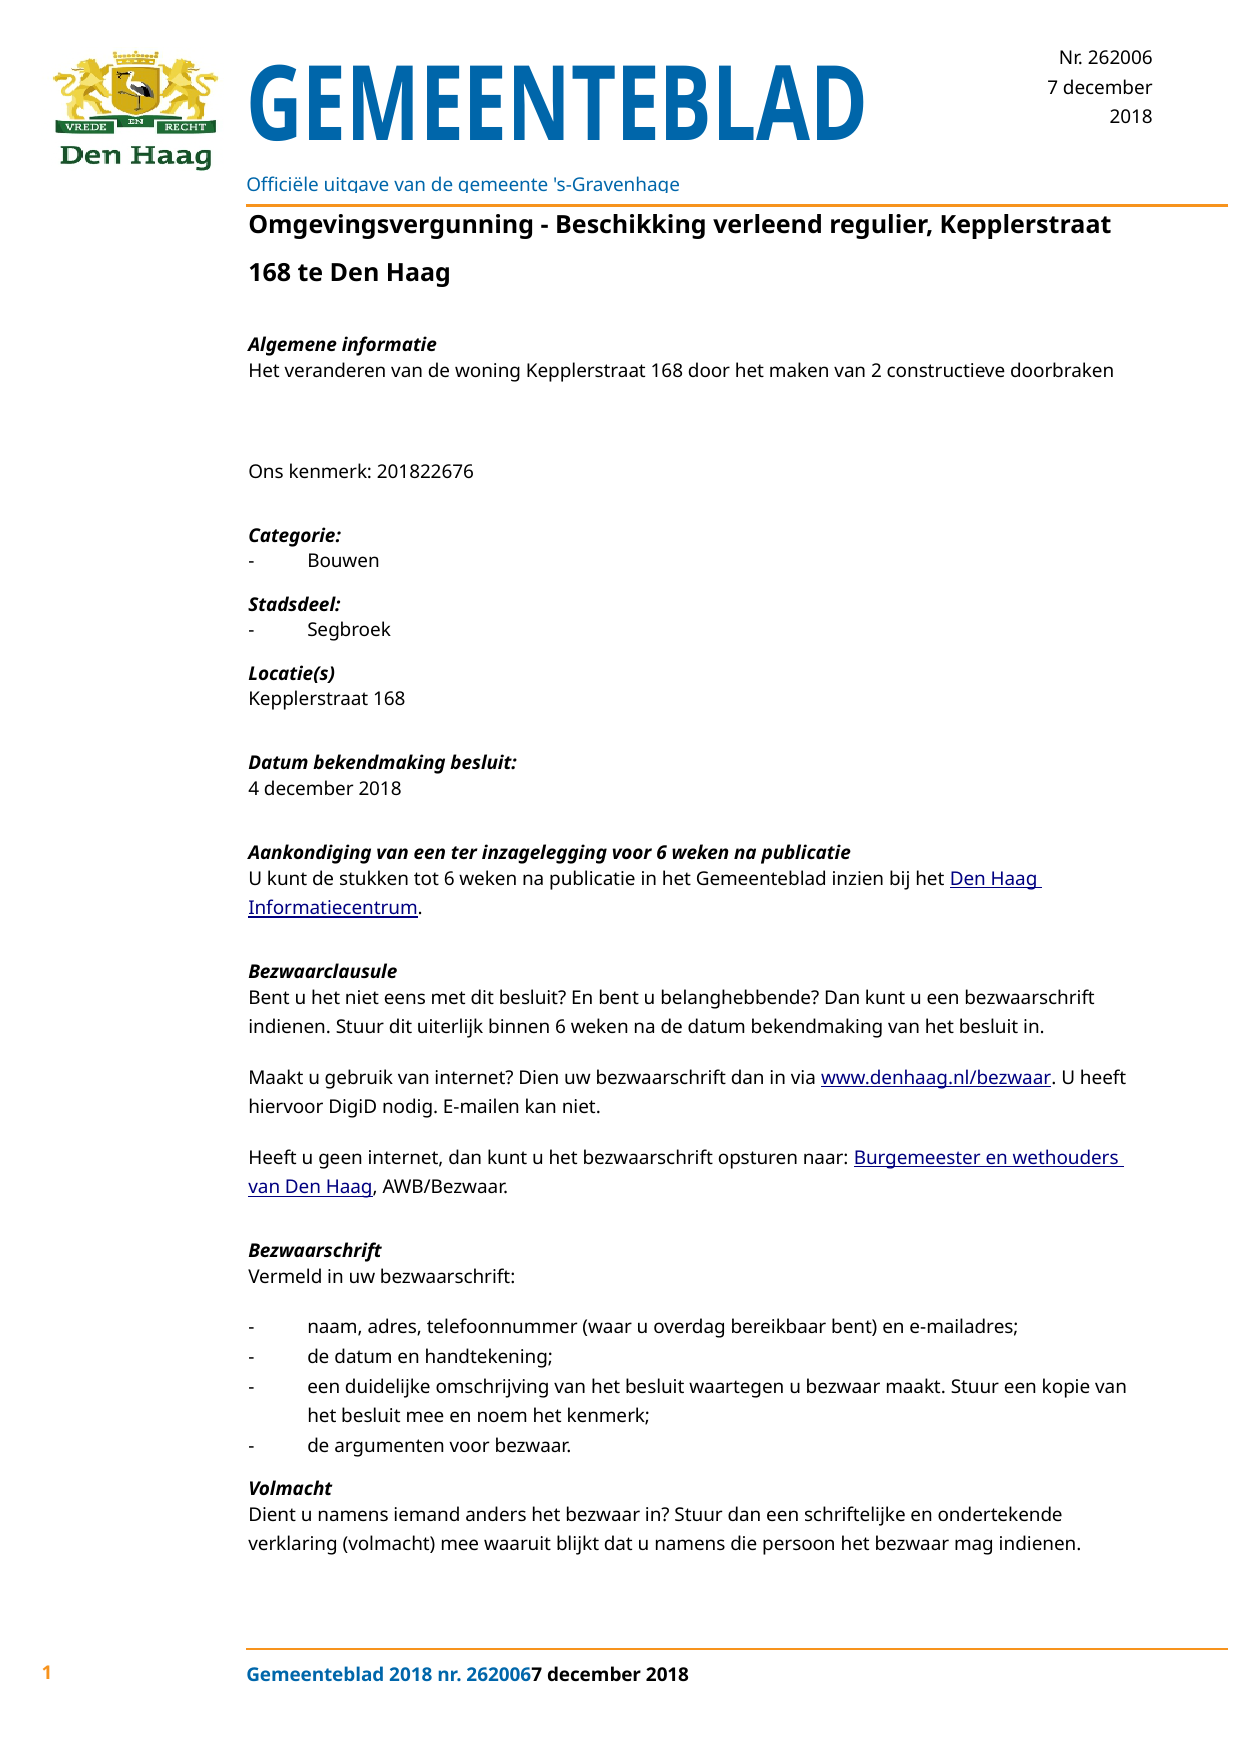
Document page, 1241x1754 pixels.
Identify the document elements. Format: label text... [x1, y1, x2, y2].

text Omgevingsvergunning - Beschikking verleend regulier, Kepplerstraat 168 te Den Haag [248, 207, 1152, 288]
text Dient u namens iemand anders het bezwaar in? Stuur dan een schriftelijke en ondertekende verklaring (volmacht) mee waaruit blijkt dat u namens die persoon het bezwaar mag indienen. [248, 1501, 1152, 1556]
text Aankondiging van een ter inzagelegging voor 6 weken na publicatie [248, 839, 1152, 865]
text Locatie(s) [248, 660, 1152, 685]
list Bouwen [248, 548, 1152, 573]
text Bezwaarclausule [248, 958, 1152, 984]
text Categorie: [248, 522, 1152, 548]
picture [41, 47, 231, 172]
text Datum bekendmaking besluit: [248, 749, 1152, 775]
list Segbroek [248, 617, 1152, 642]
text Ons kenmerk: 201822676 [248, 458, 1152, 484]
text U kunt de stukken tot 6 weken na publicatie in het Gemeenteblad inzien bij het Den Haag Informatiecentrum. [248, 865, 1152, 920]
text Het veranderen van de woning Kepplerstraat 168 door het maken van 2 constructieve doorbraken [248, 357, 1152, 383]
list de datum en handtekening; [248, 1343, 1152, 1369]
text Stadsdeel: [248, 591, 1152, 617]
list de argumenten voor bezwaar. [248, 1432, 1152, 1458]
list een duidelijke omschrijving van het besluit waartegen u bezwaar maakt. Stuur een kopie van het besluit mee en noem het kenmerk; [248, 1373, 1152, 1428]
text Kepplerstraat 168 [248, 685, 1152, 711]
text Heeft u geen internet, dan kunt u het bezwaarschrift opsturen naar: Burgemeester en wethouders van Den Haag, AWB/Bezwaar. [248, 1144, 1152, 1199]
text Bezwaarschrift [248, 1238, 1152, 1263]
text Volmacht [248, 1475, 1152, 1501]
text 4 december 2018 [248, 775, 1152, 801]
list naam, adres, telefoonnummer (waar u overdag bereikbaar bent) en e-mailadres; [248, 1314, 1152, 1339]
text Vermeld in uw bezwaarschrift: [248, 1263, 1152, 1289]
text Maakt u gebruik van internet? Dien uw bezwaarschrift dan in via www.denhaag.nl/bezwaar. U heeft hiervoor DigiD nodig. E-mailen kan niet. [248, 1064, 1152, 1119]
text Bent u het niet eens met dit besluit? En bent u belanghebbende? Dan kunt u een bezwaarschrift indienen. Stuur dit uiterlijk binnen 6 weken na de datum bekendmaking van het besluit in. [248, 984, 1152, 1039]
text Algemene informatie [248, 331, 1152, 357]
